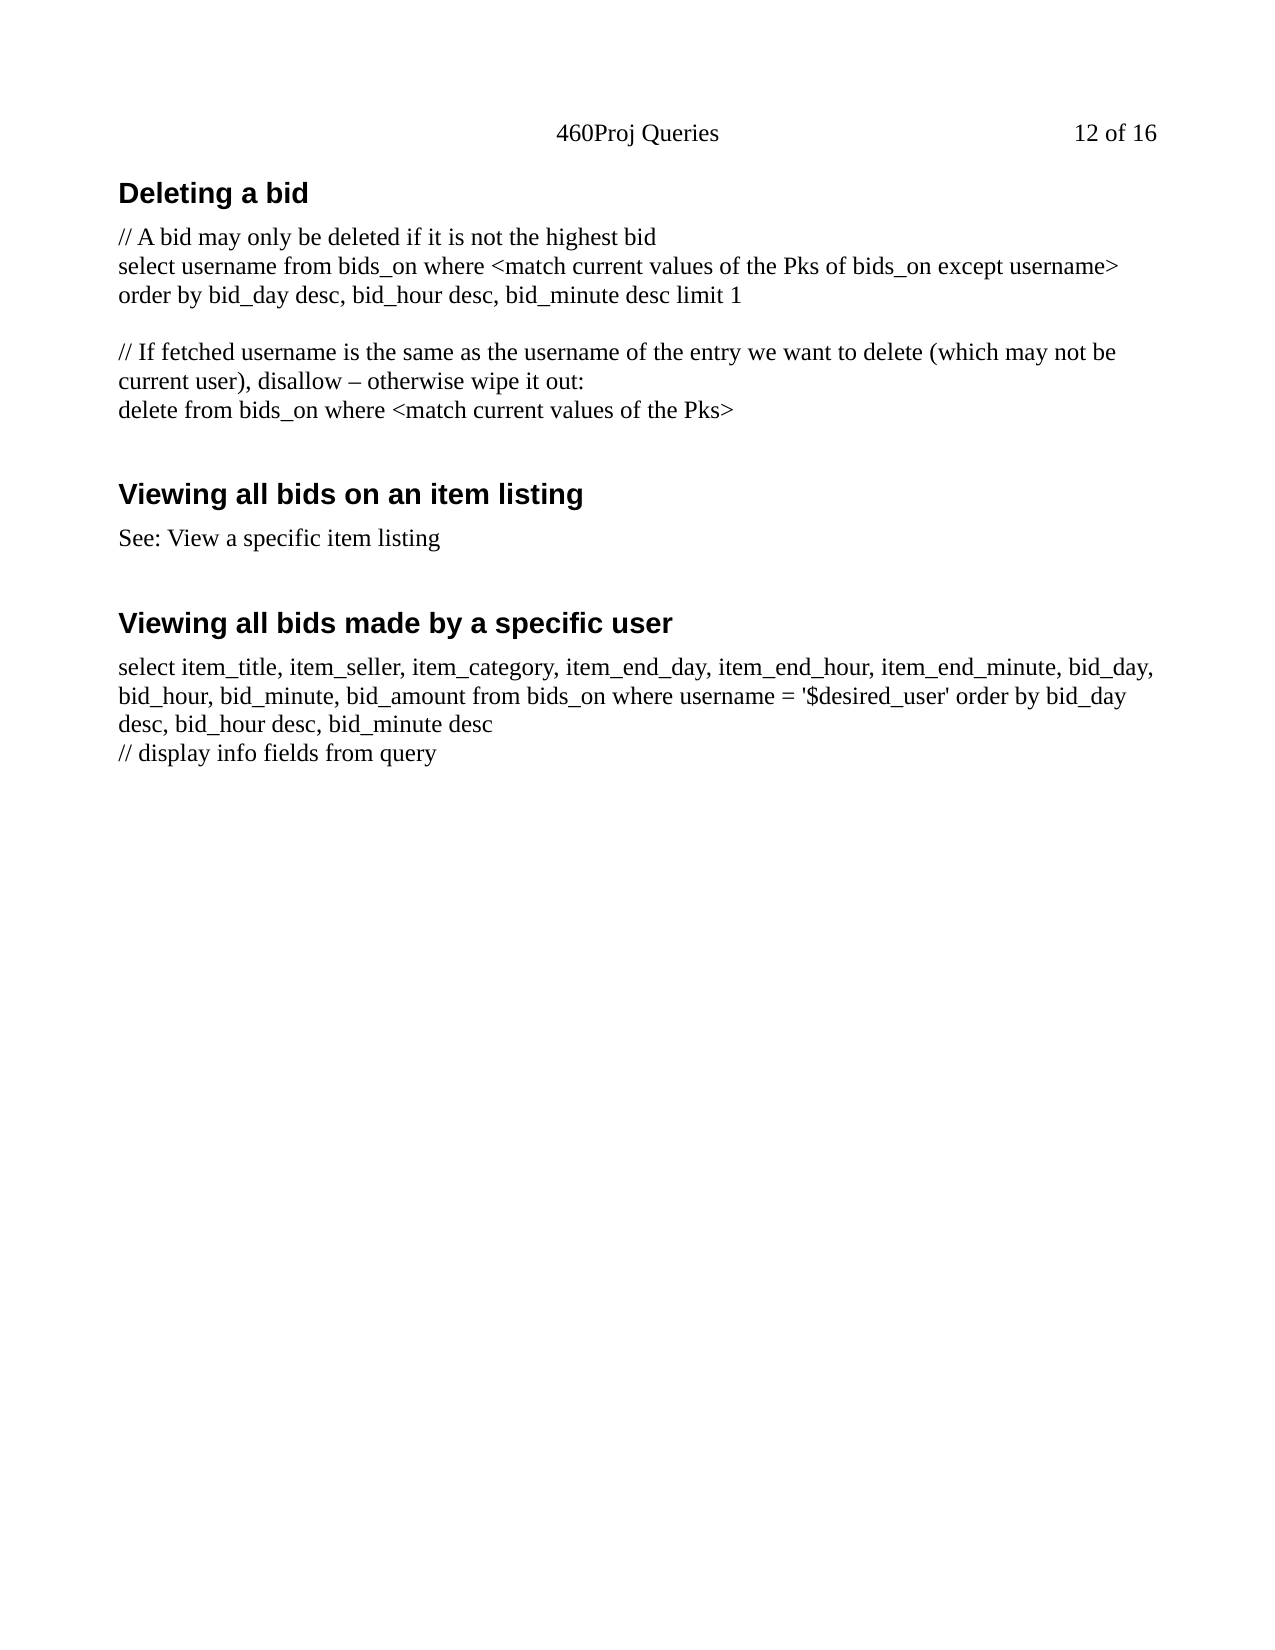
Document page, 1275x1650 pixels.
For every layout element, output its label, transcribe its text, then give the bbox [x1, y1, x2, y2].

subtitle Viewing all bids on an item listing [118, 477, 1157, 511]
text // display info fields from query [118, 738, 1157, 767]
subtitle Viewing all bids made by a specific user [118, 606, 1157, 639]
text select item_title, item_seller, item_category, item_end_day, item_end_hour, item_end_minute, bid_day, bid_hour, bid_minute, bid_amount from bids_on where username = '$desired_user' order by bid_day desc, bid_hour desc, bid_minute desc [118, 652, 1157, 738]
subtitle Deleting a bid [118, 176, 1157, 210]
text // A bid may only be deleted if it is not the highest bid [118, 222, 1157, 251]
text See: View a specific item listing [118, 523, 1157, 552]
text delete from bids_on where <match current values of the Pks> [118, 395, 1157, 424]
text select username from bids_on where <match current values of the Pks of bids_on except username> order by bid_day desc, bid_hour desc, bid_minute desc limit 1 [118, 251, 1157, 309]
text // If fetched username is the same as the username of the entry we want to delete (which may not be current user), disallow – otherwise wipe it out: [118, 337, 1157, 395]
